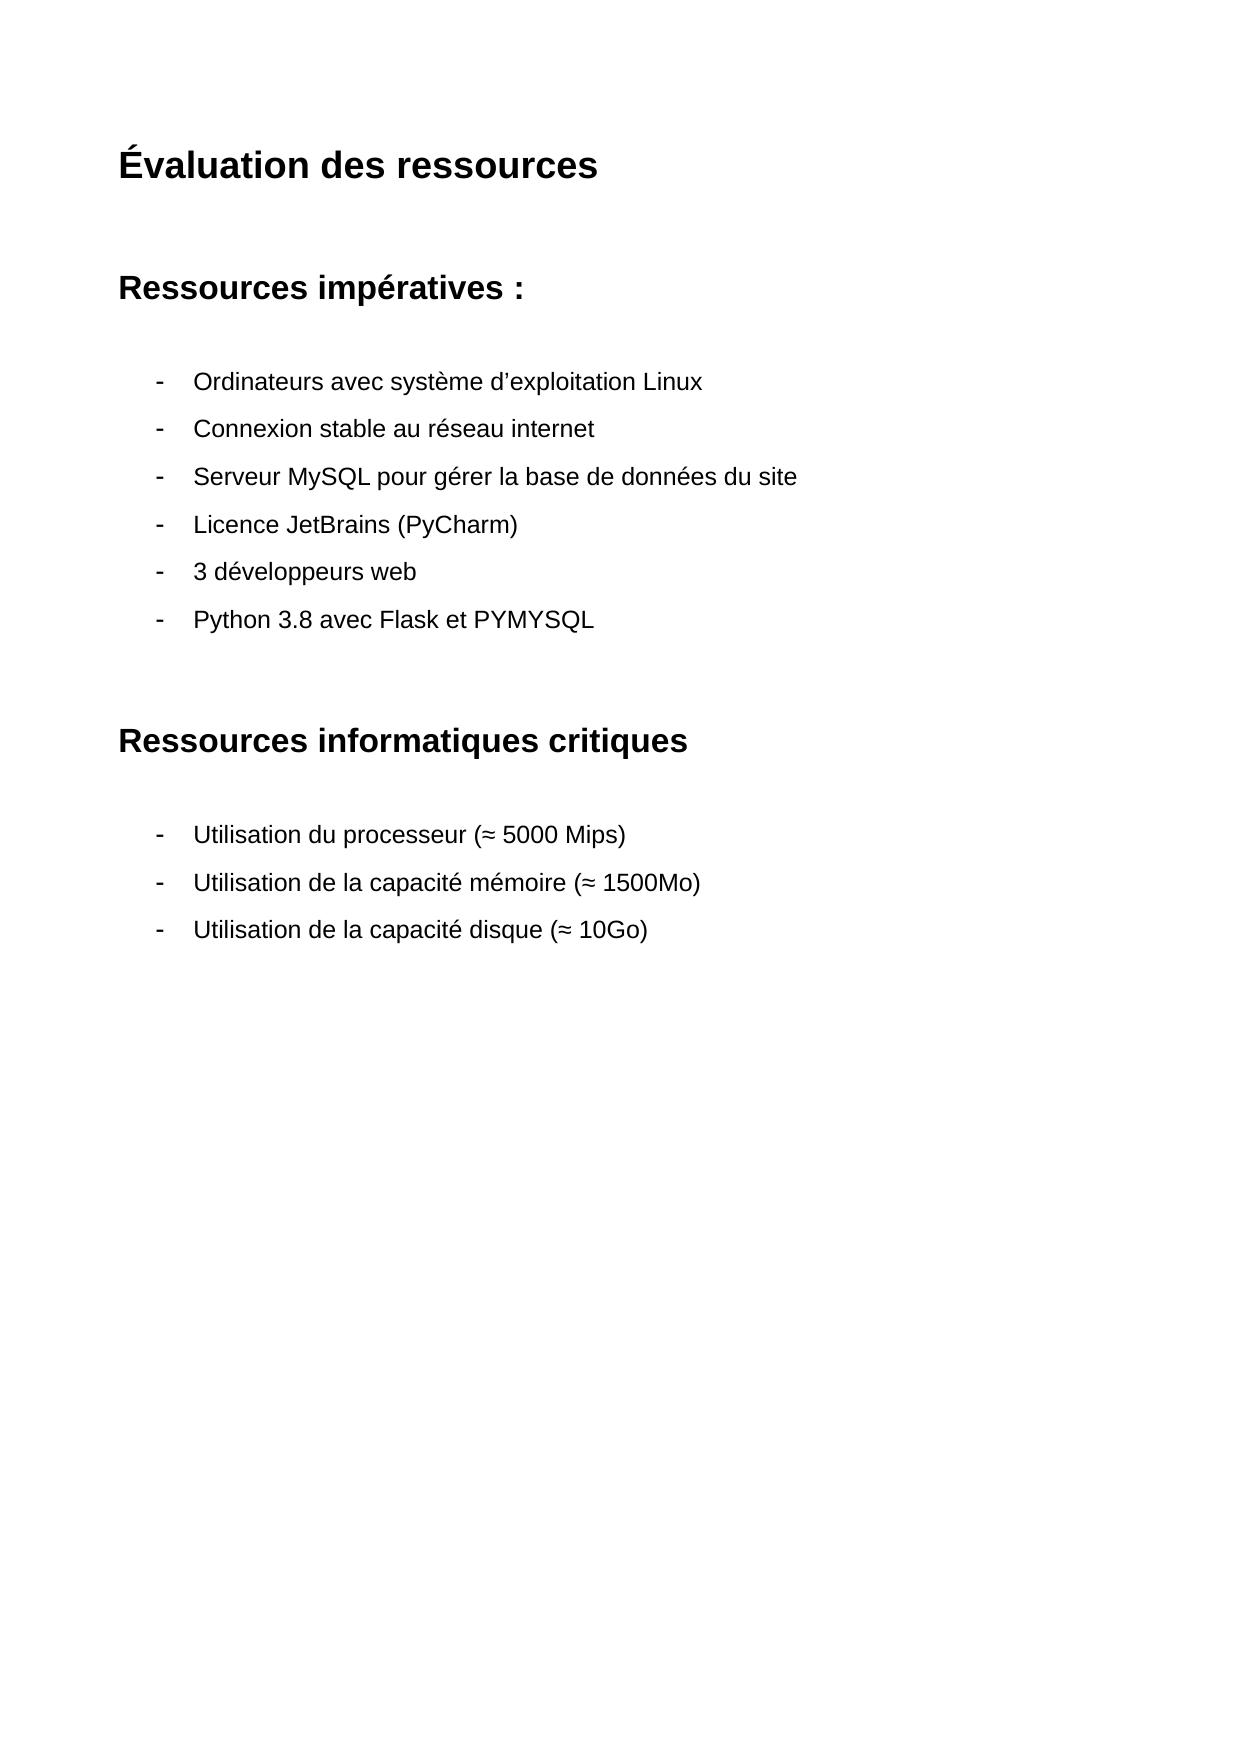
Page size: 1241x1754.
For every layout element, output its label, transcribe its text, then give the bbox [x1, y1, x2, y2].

subtitle Ressources impératives : [118, 268, 1122, 306]
list Connexion stable au réseau internet [156, 414, 1122, 443]
list Utilisation de la capacité mémoire (≈ 1500Mo) [156, 868, 1122, 896]
list Licence JetBrains (PyCharm) [156, 509, 1122, 538]
subtitle Ressources informatiques critiques [118, 721, 1122, 760]
list Python 3.8 avec Flask et PYMYSQL [156, 605, 1122, 634]
list 3 développeurs web [156, 557, 1122, 586]
list Utilisation du processeur (≈ 5000 Mips) [156, 820, 1122, 849]
subtitle Évaluation des ressources [118, 143, 1122, 187]
list Ordinateurs avec système d’exploitation Linux [156, 366, 1122, 395]
list Utilisation de la capacité disque (≈ 10Go) [156, 915, 1122, 944]
list Serveur MySQL pour gérer la base de données du site [156, 462, 1122, 491]
